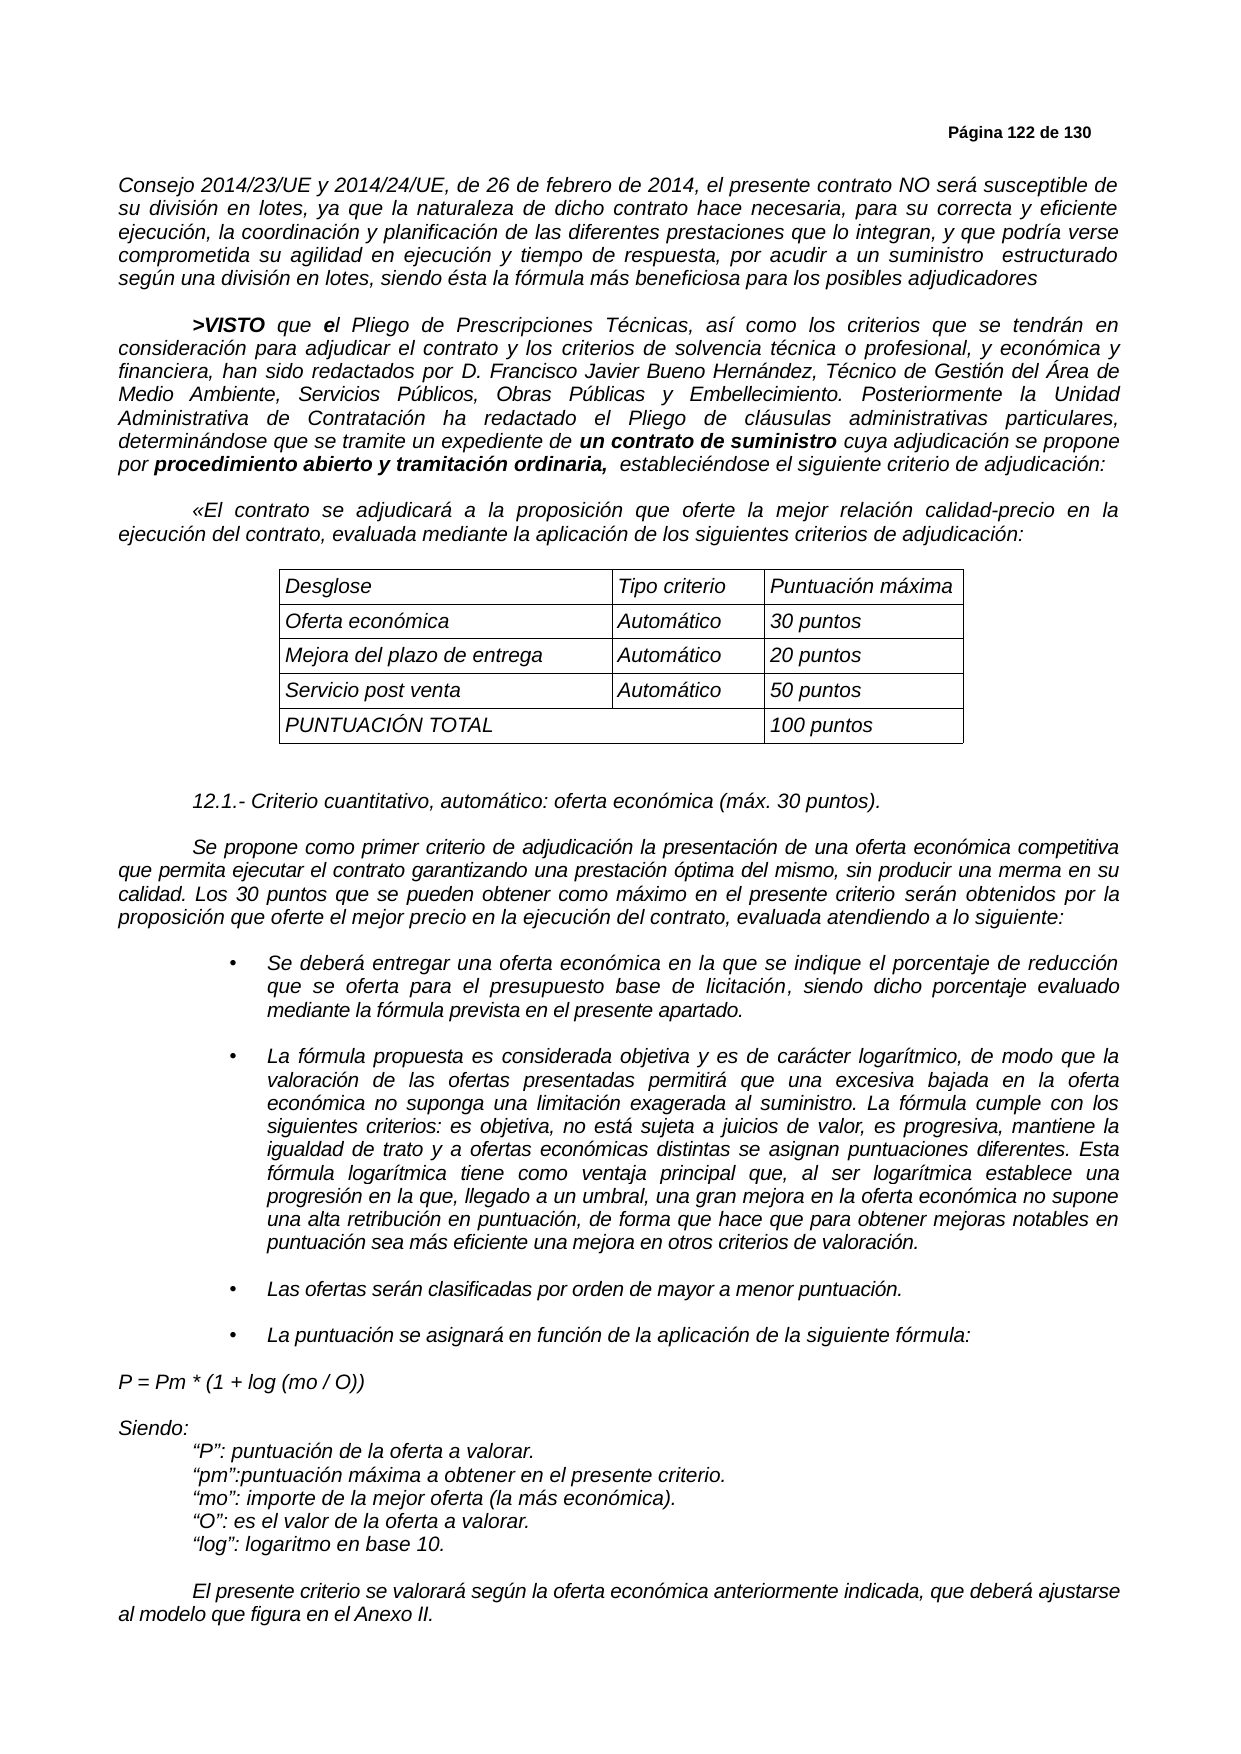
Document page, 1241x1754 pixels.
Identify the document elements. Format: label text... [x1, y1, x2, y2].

table_cell 100 puntos [765, 709, 963, 743]
list Se deberá entregar una oferta económica en la que se indique el porcentaje de reducción que se oferta para el presupuesto base de licitación, siendo dicho porcentaje evaluado mediante la fórmula prevista en el presente apartado. [229, 952, 1122, 1022]
list Las ofertas serán clasificadas por orden de mayor a menor puntuación. [229, 1277, 1122, 1301]
text >VISTO que el Pliego de Prescripciones Técnicas, así como los criterios que se tendrán en consideración para adjudicar el contrato y los criterios de solvencia técnica o profesional, y económica y financiera, han sido redactados por D. Francisco Javier Bueno Hernández, Técnico de Gestión del Área de Medio Ambiente, Servicios Públicos, Obras Públicas y Embellecimiento. Posteriormente la Unidad Administrativa de Contratación ha redactado el Pliego de cláusulas administrativas particulares, determinándose que se tramite un expediente de un contrato de suministro cuya adjudicación se propone por procedimiento abierto y tramitación ordinaria, estableciéndose el siguiente criterio de adjudicación: [118, 313, 1122, 476]
list La fórmula propuesta es considerada objetiva y es de carácter logarítmico, de modo que la valoración de las ofertas presentadas permitirá que una excesiva bajada en la oferta económica no suponga una limitación exagerada al suministro. La fórmula cumple con los siguientes criterios: es objetiva, no está sujeta a juicios de valor, es progresiva, mantiene la igualdad de trato y a ofertas económicas distintas se asignan puntuaciones diferentes. Esta fórmula logarítmica tiene como ventaja principal que, al ser logarítmica establece una progresión en la que, llegado a un umbral, una gran mejora en la oferta económica no supone una alta retribución en puntuación, de forma que hace que para obtener mejoras notables en puntuación sea más eficiente una mejora en otros criterios de valoración. [229, 1045, 1122, 1254]
text “O”: es el valor de la oferta a valorar. [118, 1510, 1122, 1533]
table_header Desglose [280, 570, 612, 603]
table_cell Automático [613, 674, 764, 708]
text P = Pm * (1 + log (mo / O)) [118, 1370, 1122, 1393]
table_header Puntuación máxima [765, 570, 963, 603]
table_header Tipo criterio [613, 570, 764, 603]
table_cell 50 puntos [765, 674, 963, 708]
list La puntuación se asignará en función de la aplicación de la siguiente fórmula: [229, 1324, 1122, 1347]
text Consejo 2014/23/UE y 2014/24/UE, de 26 de febrero de 2014, el presente contrato NO será susceptible de su división en lotes, ya que la naturaleza de dicho contrato hace necesaria, para su correcta y eficiente ejecución, la coordinación y planificación de las diferentes prestaciones que lo integran, y que podría verse comprometida su agilidad en ejecución y tiempo de respuesta, por acudir a un suministro estructurado según una división en lotes, siendo ésta la fórmula más beneficiosa para los posibles adjudicadores [118, 174, 1122, 290]
text “log”: logaritmo en base 10. [118, 1533, 1122, 1556]
table_cell 20 puntos [765, 639, 963, 673]
text El presente criterio se valorará según la oferta económica anteriormente indicada, que deberá ajustarse al modelo que figura en el Anexo II. [118, 1579, 1122, 1626]
text “pm”:puntuación máxima a obtener en el presente criterio. [192, 1463, 1122, 1486]
table_cell PUNTUACIÓN TOTAL [280, 709, 764, 743]
text “mo”: importe de la mejor oferta (la más económica). [118, 1486, 1122, 1510]
table_cell Mejora del plazo de entrega [280, 639, 612, 673]
table_cell Servicio post venta [280, 674, 612, 708]
table_cell Automático [613, 605, 764, 638]
table_cell Automático [613, 639, 764, 673]
text Se propone como primer criterio de adjudicación la presentación de una oferta económica competitiva que permita ejecutar el contrato garantizando una prestación óptima del mismo, sin producir una merma en su calidad. Los 30 puntos que se pueden obtener como máximo en el presente criterio serán obtenidos por la proposición que oferte el mejor precio en la ejecución del contrato, evaluada atendiendo a lo siguiente: [118, 836, 1122, 928]
text “P”: puntuación de la oferta a valorar. [118, 1440, 1122, 1463]
text 12.1.- Criterio cuantitativo, automático: oferta económica (máx. 30 puntos). [118, 789, 1122, 812]
text Siendo: [118, 1417, 1122, 1440]
table_cell Oferta económica [280, 605, 612, 638]
table_cell 30 puntos [765, 605, 963, 638]
text «El contrato se adjudicará a la proposición que oferte la mejor relación calidad-precio en la ejecución del contrato, evaluada mediante la aplicación de los siguientes criterios de adjudicación: [118, 499, 1122, 545]
